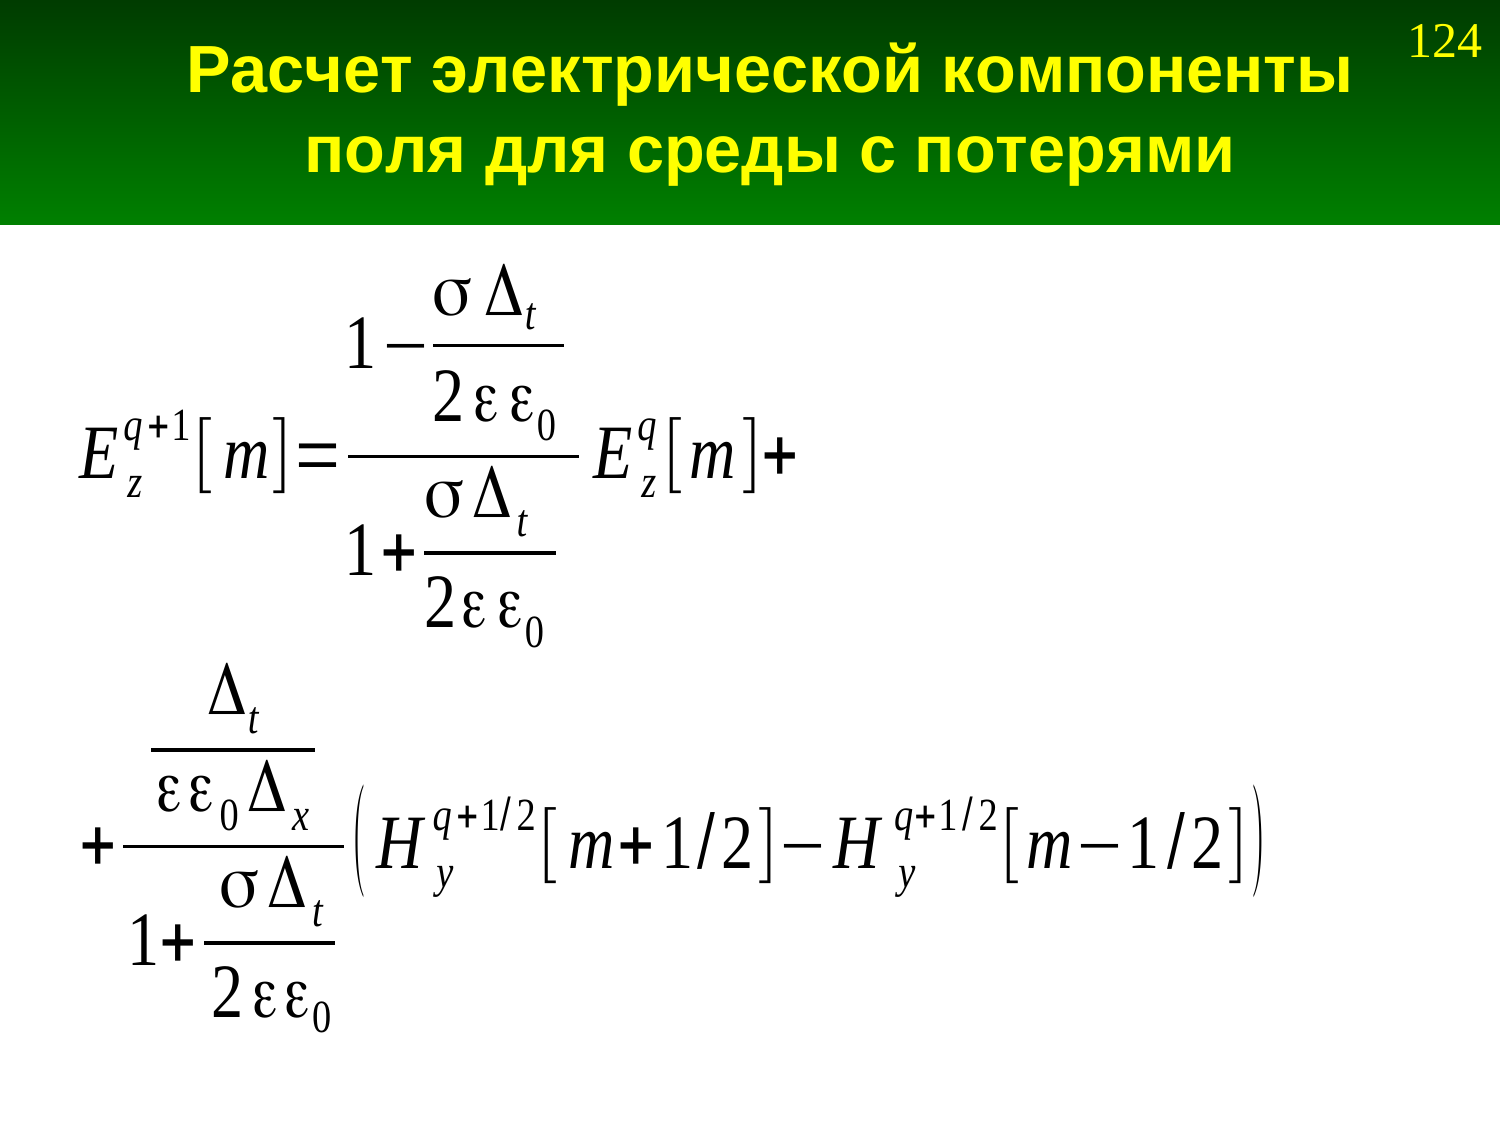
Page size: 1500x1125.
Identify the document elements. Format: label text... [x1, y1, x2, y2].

chart [59, 257, 1279, 1045]
title Расчет электрической компоненты поля для среды с потерями [100, 7, 1441, 204]
